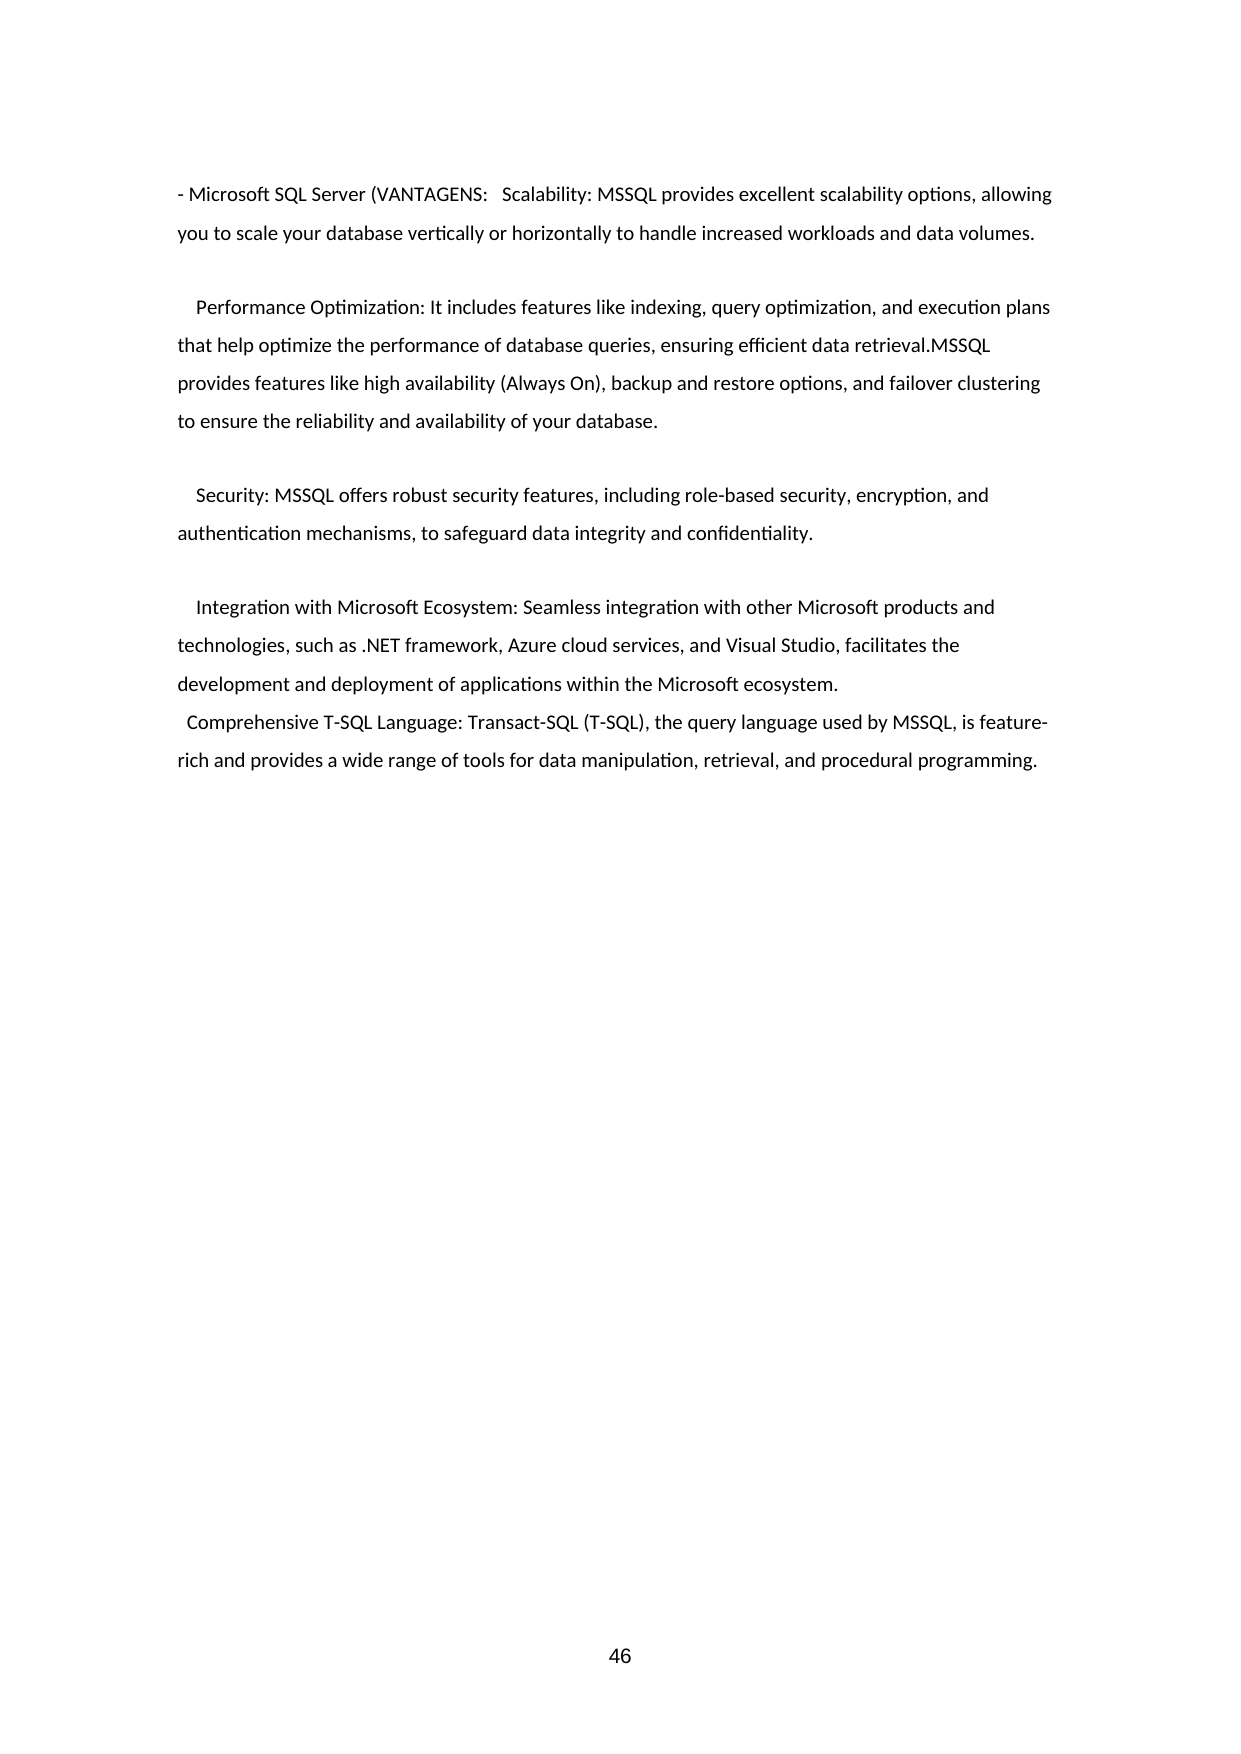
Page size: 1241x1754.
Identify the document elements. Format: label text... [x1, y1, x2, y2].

text Performance Optimization: It includes features like indexing, query optimization, and execution plans that help optimize the performance of database queries, ensuring efficient data retrieval.MSSQL provides features like high availability (Always On), backup and restore options, and failover clustering to ensure the reliability and availability of your database. [177, 294, 1063, 434]
text Security: MSSQL offers robust security features, including role-based security, encryption, and authentication mechanisms, to safeguard data integrity and confidentiality. [177, 482, 1063, 546]
text - Microsoft SQL Server (VANTAGENS: Scalability: MSSQL provides excellent scalability options, allowing you to scale your database vertically or horizontally to handle increased workloads and data volumes. [177, 182, 1063, 245]
text Comprehensive T-SQL Language: Transact-SQL (T-SQL), the query language used by MSSQL, is feature-rich and provides a wide range of tools for data manipulation, retrieval, and procedural programming. [177, 709, 1063, 772]
text Integration with Microsoft Ecosystem: Seamless integration with other Microsoft products and technologies, such as .NET framework, Azure cloud services, and Visual Studio, facilitates the development and deployment of applications within the Microsoft ecosystem. [177, 594, 1063, 696]
